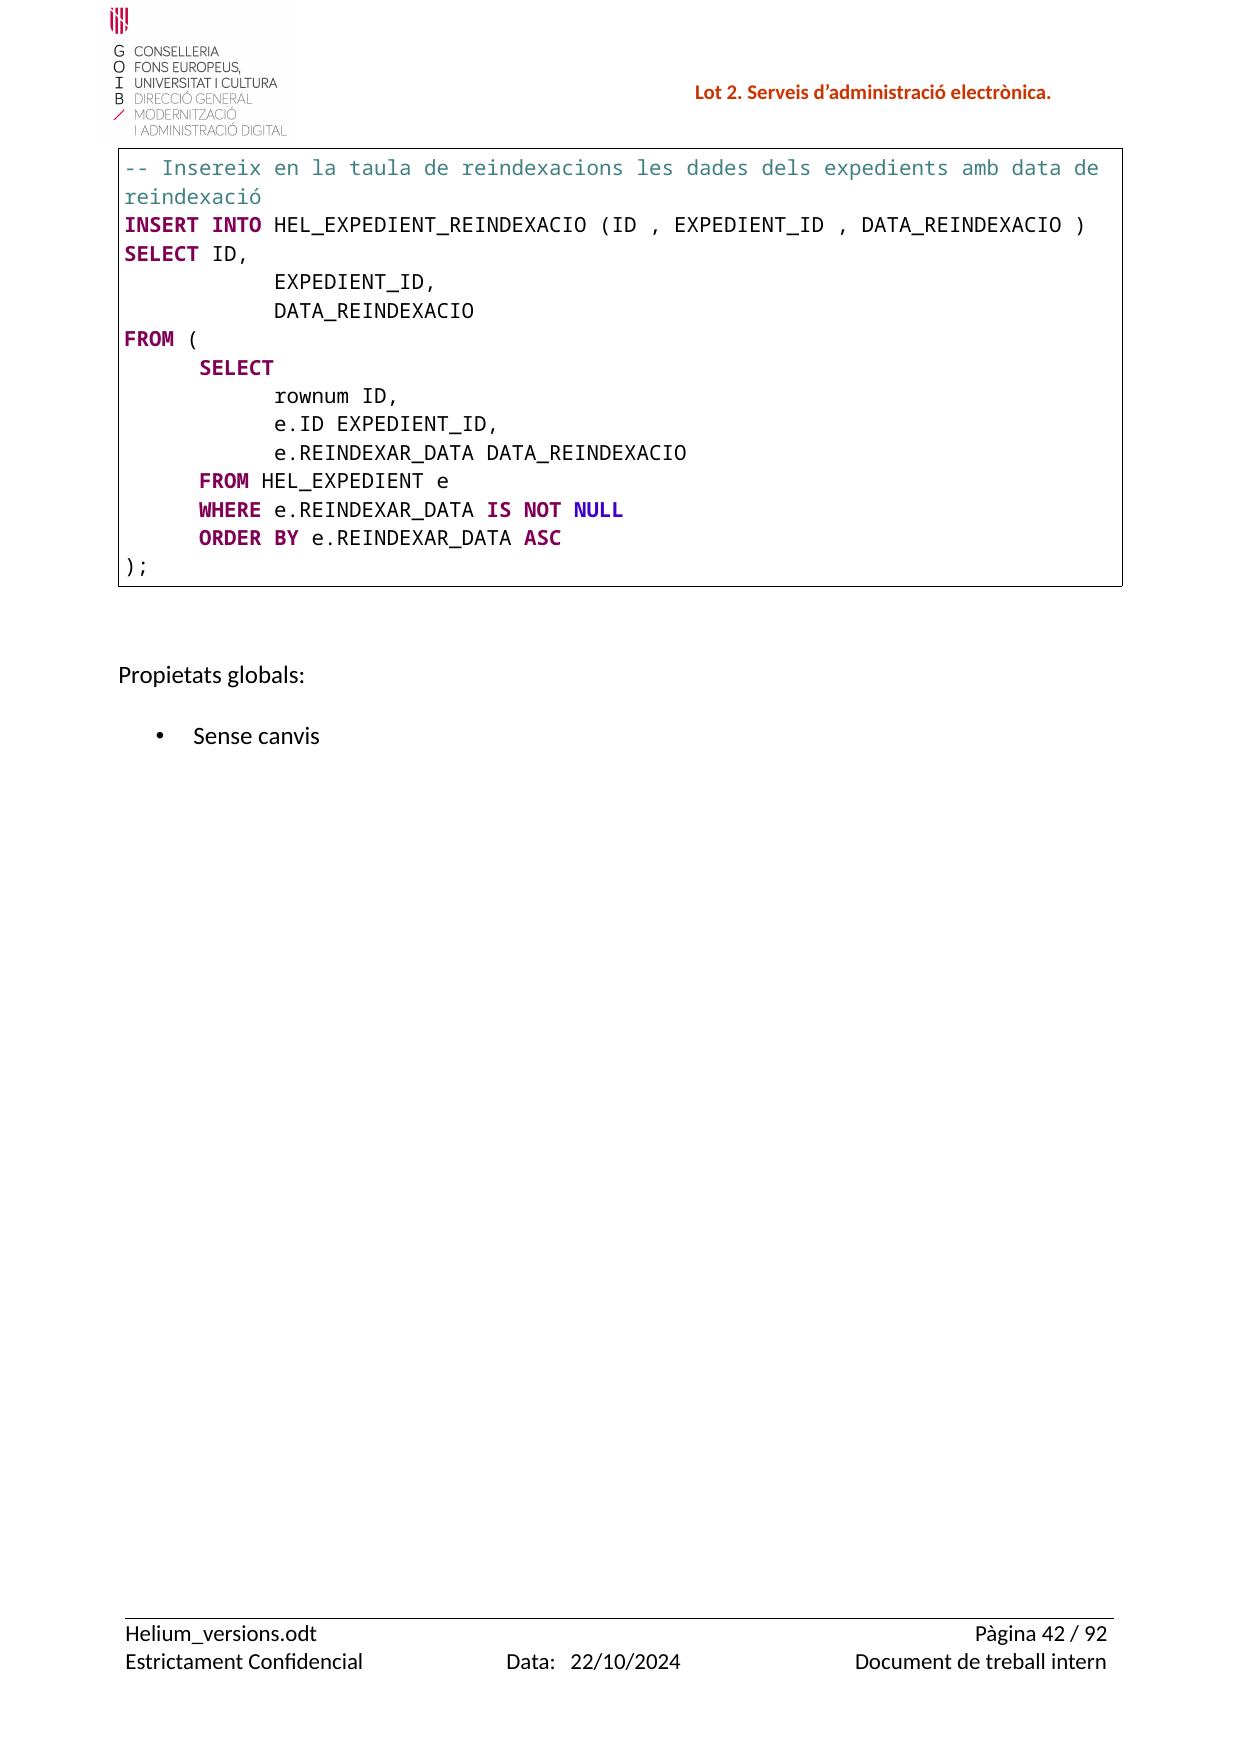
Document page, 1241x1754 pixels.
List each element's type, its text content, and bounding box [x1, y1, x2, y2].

list Sense canvis [156, 720, 1122, 750]
text Propietats globals: [118, 659, 1122, 689]
picture [100, 0, 297, 144]
table_header -- Insereix en la taula de reindexacions les dades dels expedients amb data de reindexació INSERT INTO HEL_EXPEDIENT_REINDEXACIO (ID , EXPEDIENT_ID , DATA_REINDEXACIO ) SELECT ID, EXPEDIENT_ID, DATA_REINDEXACIO FROM ( SELECT rownum ID, e.ID EXPEDIENT_ID, e.REINDEXAR_DATA DATA_REINDEXACIO FROM HEL_EXPEDIENT e WHERE e.REINDEXAR_DATA IS NOT NULL ORDER BY e.REINDEXAR_DATA ASC ); [119, 149, 1122, 586]
